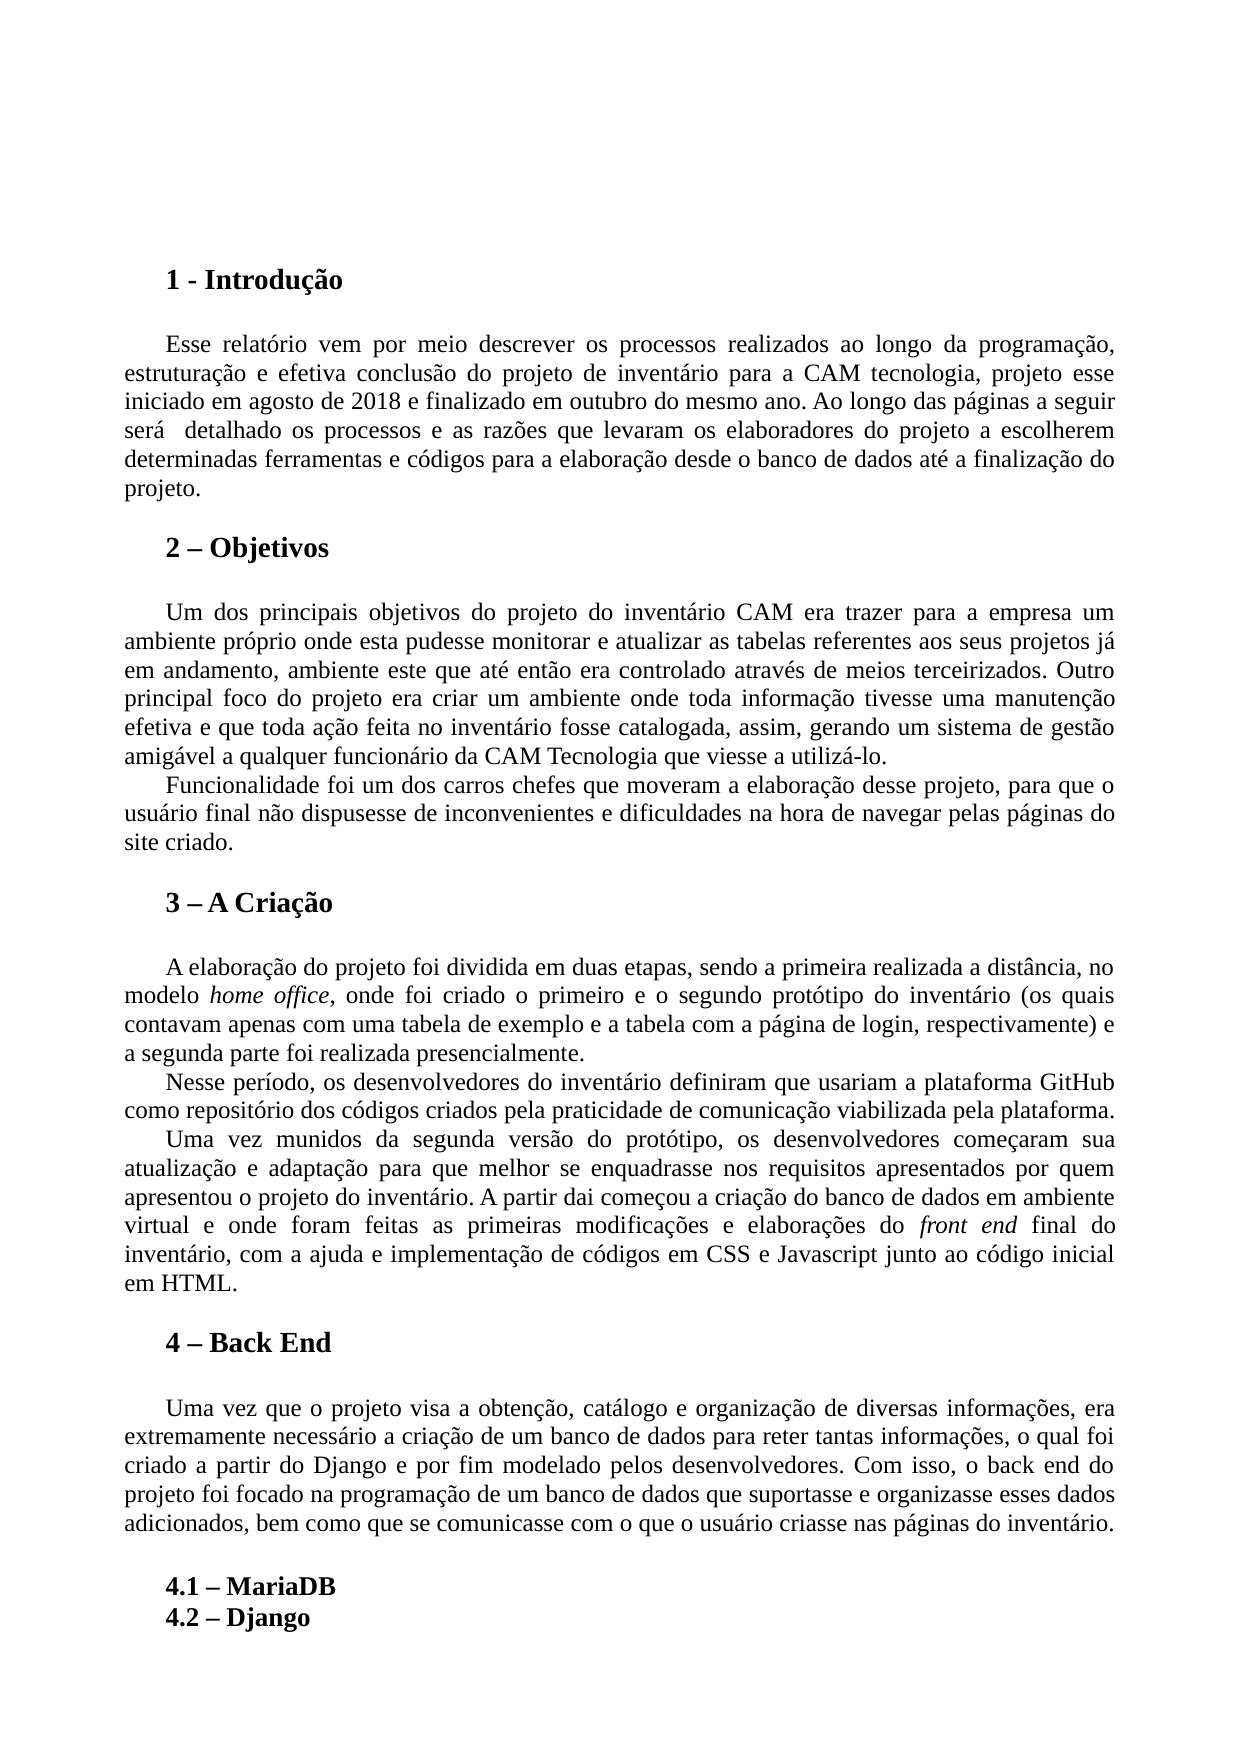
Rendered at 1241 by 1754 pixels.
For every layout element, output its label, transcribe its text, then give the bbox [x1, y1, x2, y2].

text 3 – A Criação [124, 885, 1116, 918]
text Funcionalidade foi um dos carros chefes que moveram a elaboração desse projeto, para que o usuário final não dispusesse de inconvenientes e dificuldades na hora de navegar pelas páginas do site criado. [124, 770, 1116, 856]
text Um dos principais objetivos do projeto do inventário CAM era trazer para a empresa um ambiente próprio onde esta pudesse monitorar e atualizar as tabelas referentes aos seus projetos já em andamento, ambiente este que até então era controlado através de meios terceirizados. Outro principal foco do projeto era criar um ambiente onde toda informação tivesse uma manutenção efetiva e que toda ação feita no inventário fosse catalogada, assim, gerando um sistema de gestão amigável a qualquer funcionário da CAM Tecnologia que viesse a utilizá-lo. [124, 597, 1116, 770]
text 2 – Objetivos [124, 530, 1116, 564]
text 4 – Back End [124, 1326, 1116, 1359]
text Uma vez munidos da segunda versão do protótipo, os desenvolvedores começaram sua atualização e adaptação para que melhor se enquadrasse nos requisitos apresentados por quem apresentou o projeto do inventário. A partir dai começou a criação do banco de dados em ambiente virtual e onde foram feitas as primeiras modificações e elaborações do front end final do inventário, com a ajuda e implementação de códigos em CSS e Javascript junto ao código inicial em HTML. [124, 1124, 1116, 1297]
text 4.2 – Django [124, 1601, 1116, 1632]
text 4.1 – MariaDB [124, 1570, 1116, 1601]
text Esse relatório vem por meio descrever os processos realizados ao longo da programação, estruturação e efetiva conclusão do projeto de inventário para a CAM tecnologia, projeto esse iniciado em agosto de 2018 e finalizado em outubro do mesmo ano. Ao longo das páginas a seguir será detalhado os processos e as razões que levaram os elaboradores do projeto a escolherem determinadas ferramentas e códigos para a elaboração desde o banco de dados até a finalização do projeto. [124, 329, 1116, 501]
text Nesse período, os desenvolvedores do inventário definiram que usariam a plataforma GitHub como repositório dos códigos criados pela praticidade de comunicação viabilizada pela plataforma. [124, 1067, 1116, 1124]
text Uma vez que o projeto visa a obtenção, catálogo e organização de diversas informações, era extremamente necessário a criação de um banco de dados para reter tantas informações, o qual foi criado a partir do Django e por fim modelado pelos desenvolvedores. Com isso, o back end do projeto foi focado na programação de um banco de dados que suportasse e organizasse esses dados adicionados, bem como que se comunicasse com o que o usuário criasse nas páginas do inventário. [124, 1393, 1116, 1536]
text A elaboração do projeto foi dividida em duas etapas, sendo a primeira realizada a distância, no modelo home office, onde foi criado o primeiro e o segundo protótipo do inventário (os quais contavam apenas com uma tabela de exemplo e a tabela com a página de login, respectivamente) e a segunda parte foi realizada presencialmente. [124, 952, 1116, 1067]
text 1 - Introdução [124, 262, 1116, 295]
